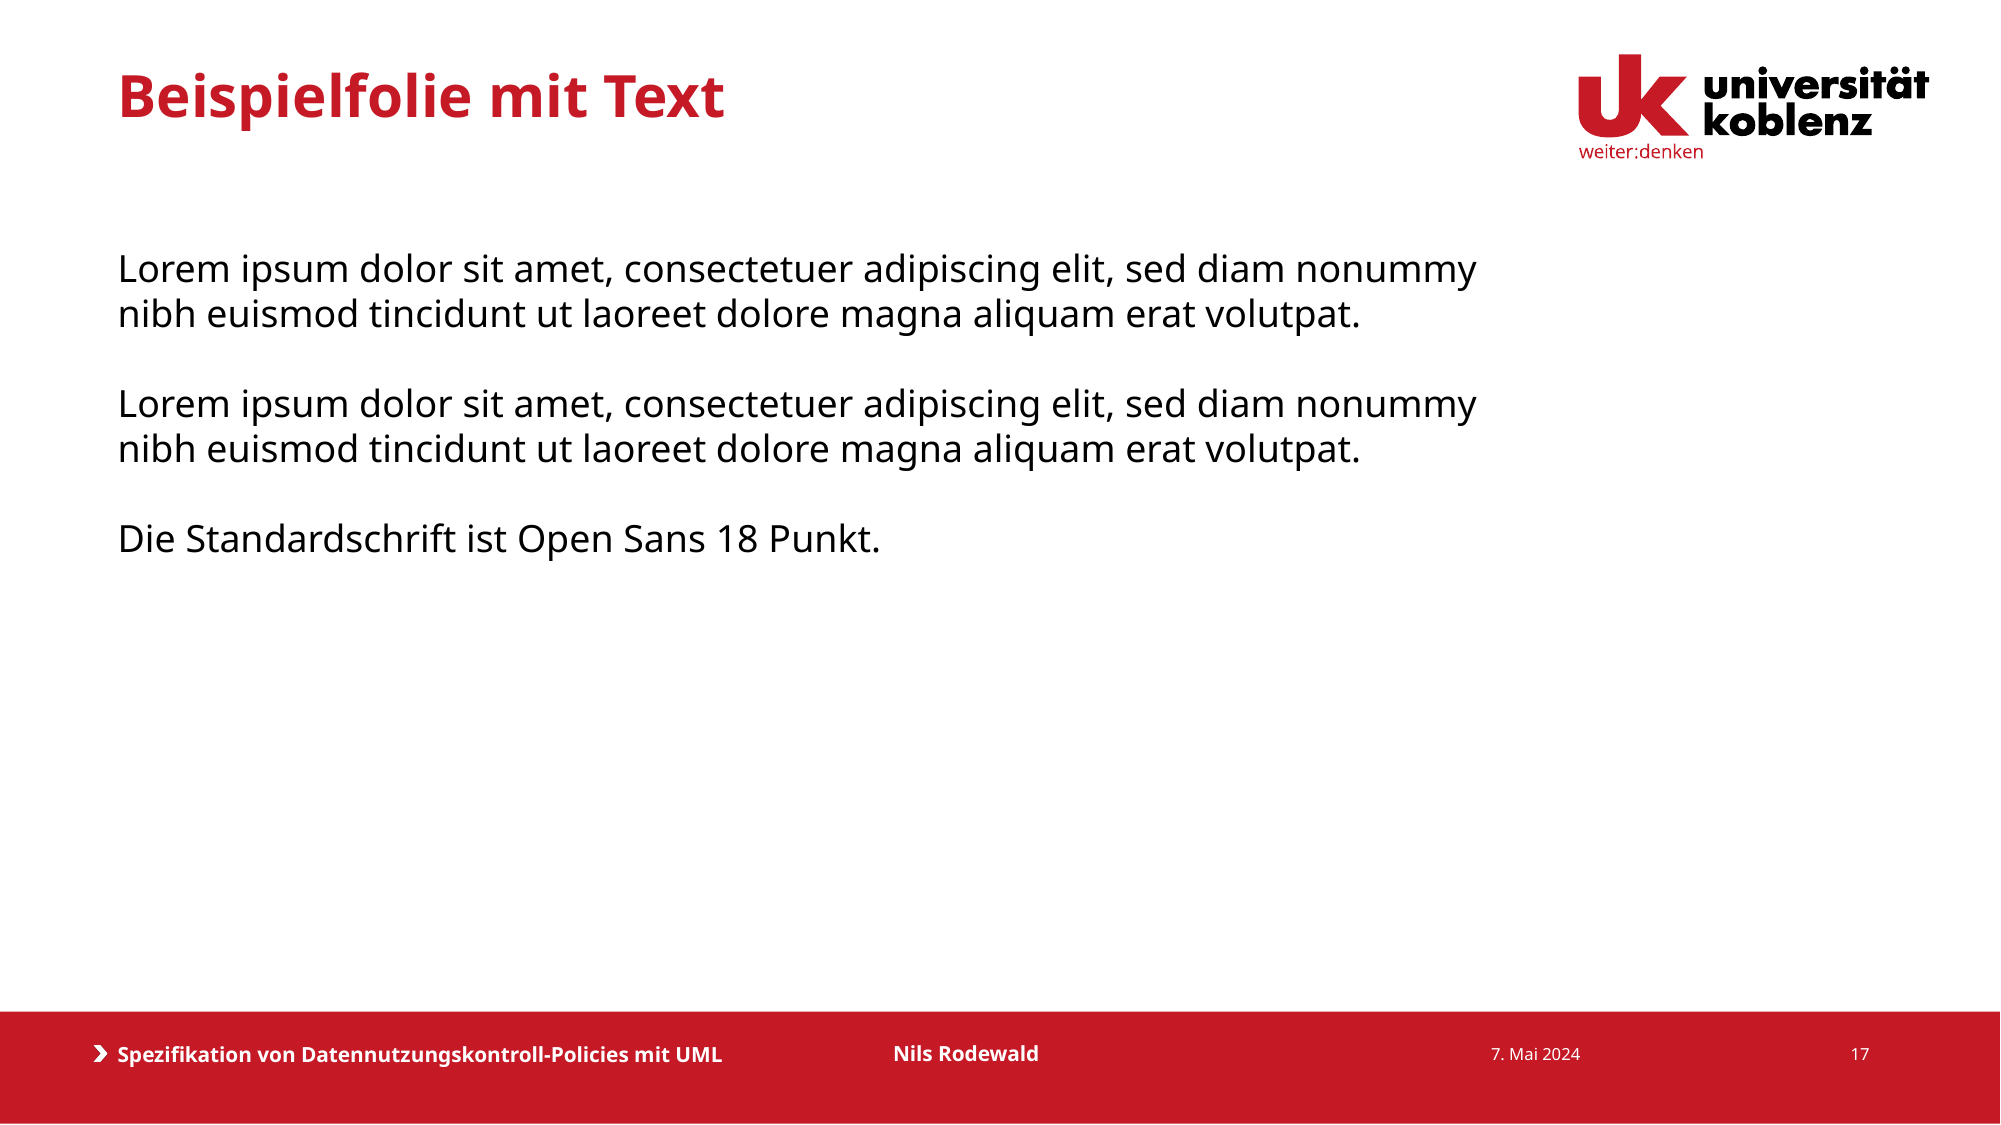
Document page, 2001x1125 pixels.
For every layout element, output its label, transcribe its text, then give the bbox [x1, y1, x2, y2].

list Lorem ipsum dolor sit amet, consectetuer adipiscing elit, sed diam nonummy nibh euismod tincidunt ut laoreet dolore magna aliquam erat volutpat. Lorem ipsum dolor sit amet, consectetuer adipiscing elit, sed diam nonummy nibh euismod tincidunt ut laoreet dolore magna aliquam erat volutpat. Die Standardschrift ist Open Sans 18 Punkt. [102, 237, 1494, 917]
title Beispielfolie mit Text [102, 59, 1828, 238]
